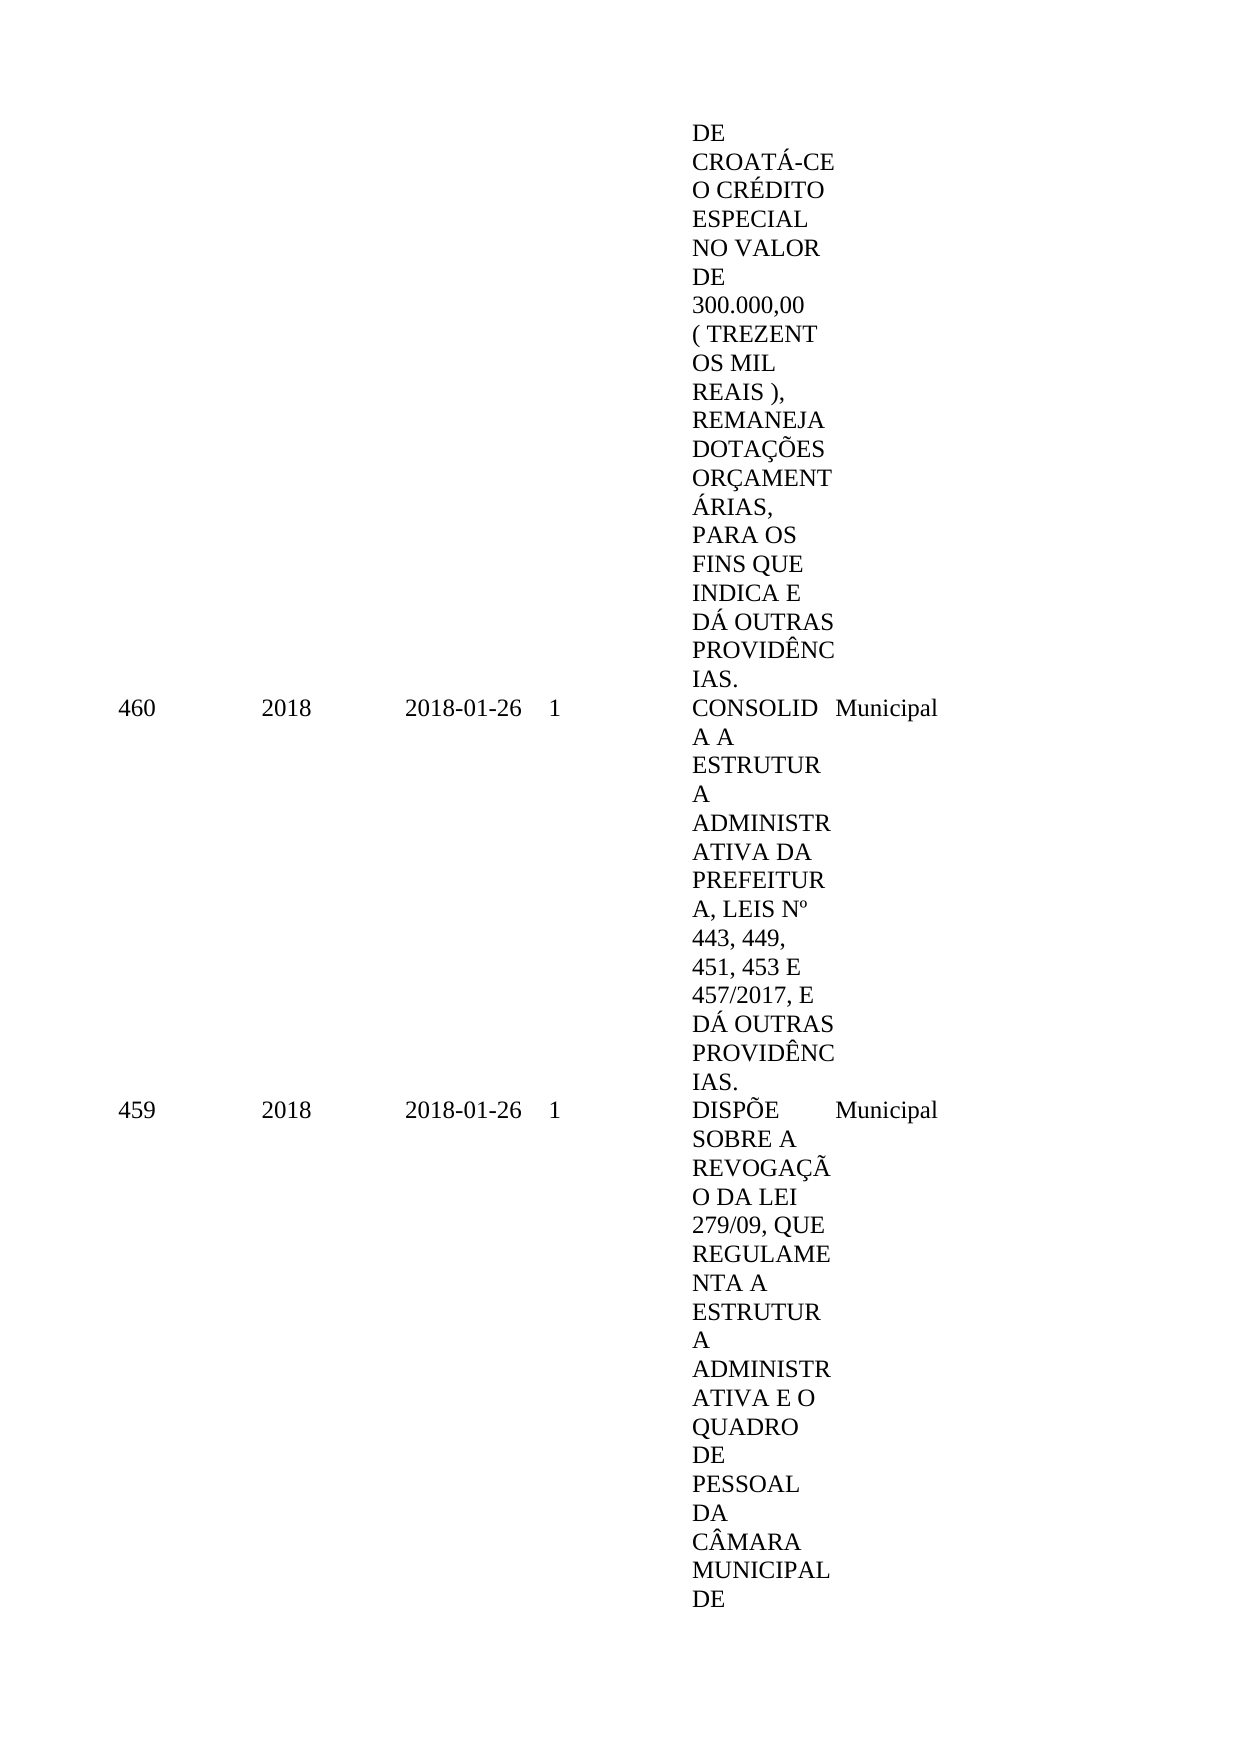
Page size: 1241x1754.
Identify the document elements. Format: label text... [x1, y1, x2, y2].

table_cell 2018-01-26 [405, 693, 548, 1096]
table_cell 1 [548, 1096, 692, 1613]
table_cell Municipal [835, 1096, 979, 1613]
table_cell 2018-01-26 [405, 1096, 548, 1613]
table_cell 2018 [261, 693, 405, 1096]
table_cell DISPÕE SOBRE A REVOGAÇÃO DA LEI 279/09, QUE REGULAMENTA A ESTRUTURA ADMINISTRATIVA E O QUADRO DE PESSOAL DA CÂMARA MUNICIPAL DE [692, 1096, 835, 1613]
table_cell [118, 118, 261, 693]
table_cell 459 [118, 1096, 261, 1613]
table_cell [548, 118, 692, 693]
table_cell 1 [548, 693, 692, 1096]
table_cell 2018 [261, 1096, 405, 1613]
table_cell DE CROATÁ-CE O CRÉDITO ESPECIAL NO VALOR DE 300.000,00 ( TREZENTOS MIL REAIS ), REMANEJA DOTAÇÕES ORÇAMENTÁRIAS, PARA OS FINS QUE INDICA E DÁ OUTRAS PROVIDÊNCIAS. [692, 118, 835, 693]
table_cell 460 [118, 693, 261, 1096]
table_cell Municipal [835, 693, 979, 1096]
table_cell [261, 118, 405, 693]
table_cell [979, 693, 1122, 1096]
table_cell [405, 118, 548, 693]
table_cell CONSOLIDA A ESTRUTURA ADMINISTRATIVA DA PREFEITURA, LEIS Nº 443, 449, 451, 453 E 457/2017, E DÁ OUTRAS PROVIDÊNCIAS. [692, 693, 835, 1096]
table_cell [979, 1096, 1122, 1613]
table_cell [835, 118, 979, 693]
table_cell [979, 118, 1122, 693]
